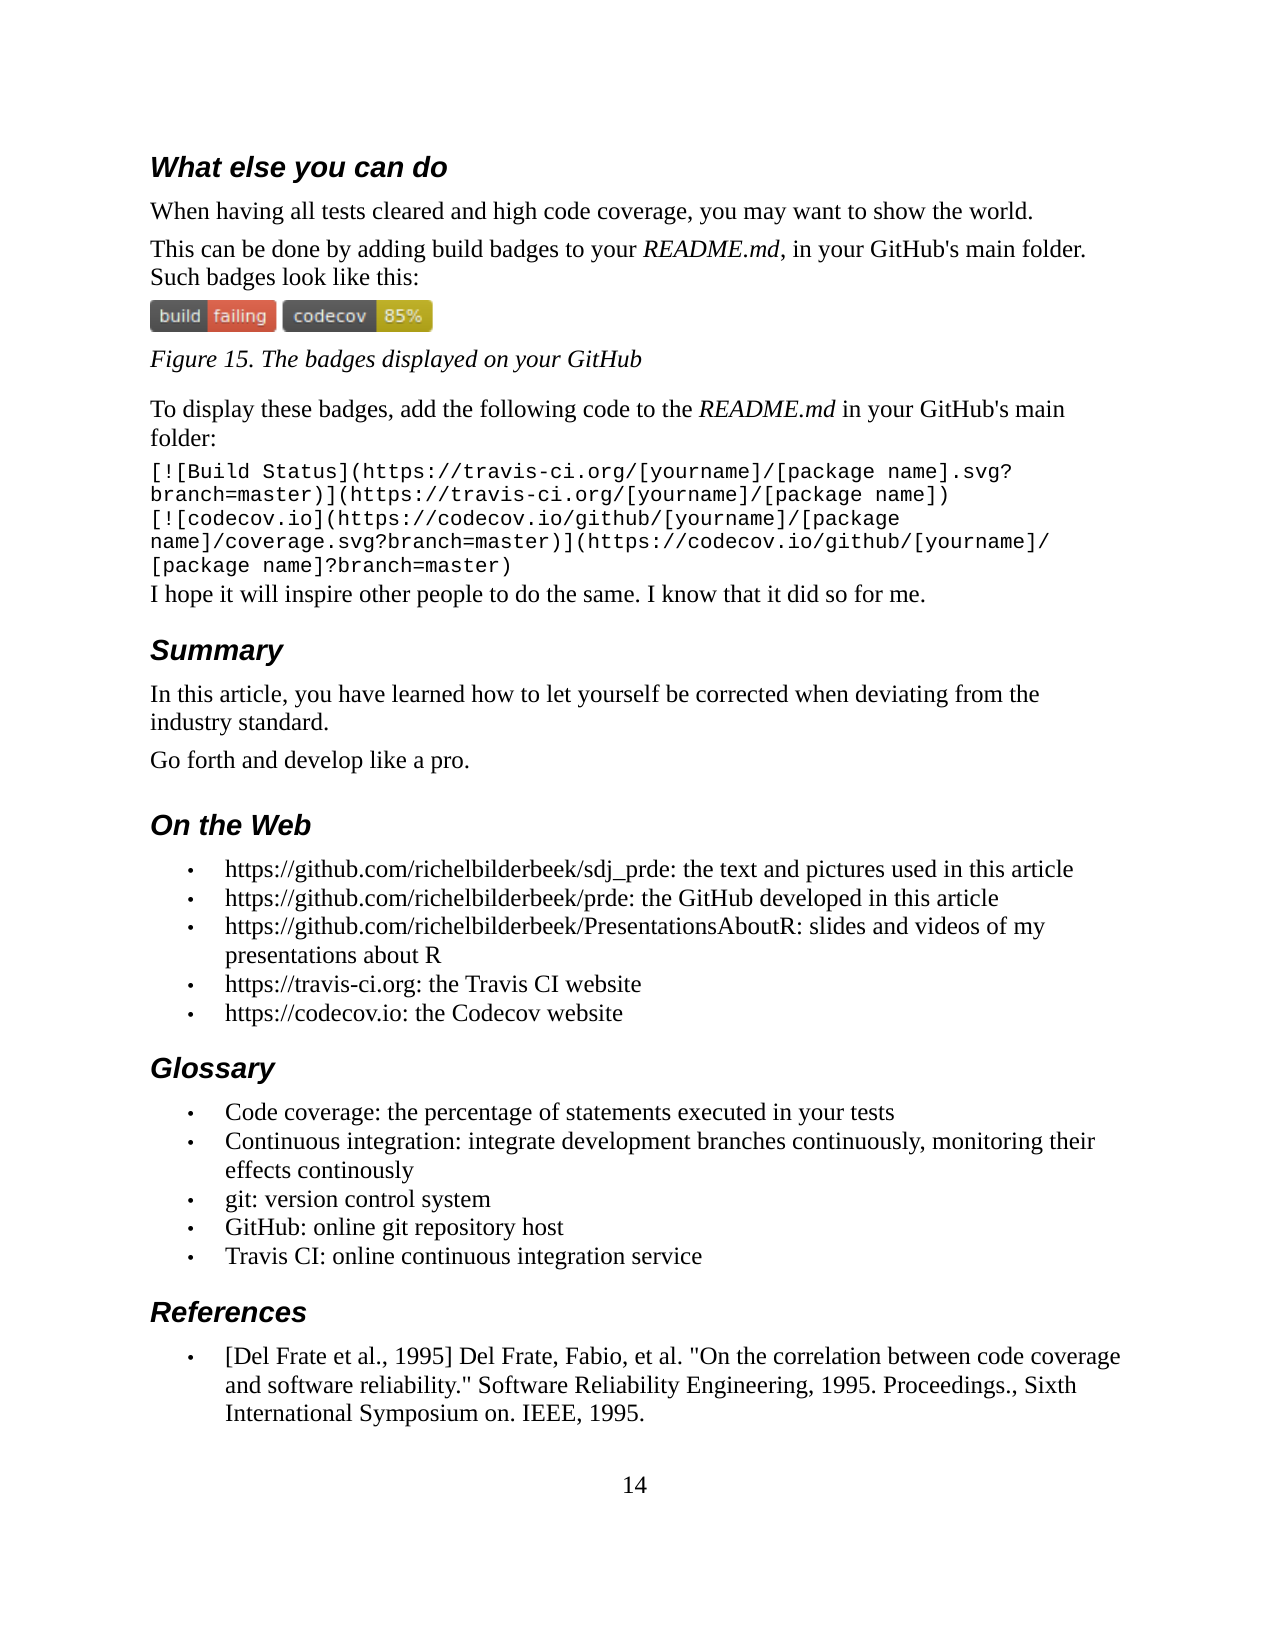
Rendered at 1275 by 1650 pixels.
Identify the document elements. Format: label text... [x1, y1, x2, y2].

subtitle References [150, 1295, 1125, 1328]
text [![codecov.io](https://codecov.io/github/[yourname]/[package name]/coverage.svg?branch=master)](https://codecov.io/github/[yourname]/[package name]?branch=master) [150, 508, 1125, 579]
subtitle Summary [150, 633, 1125, 666]
list [Del Frate et al., 1995] Del Frate, Fabio, et al. "On the correlation between code coverage and software reliability." Software Reliability Engineering, 1995. Proceedings., Sixth International Symposium on. IEEE, 1995. [187, 1341, 1125, 1427]
picture [150, 300, 433, 332]
list https://github.com/richelbilderbeek/PresentationsAboutR: slides and videos of my presentations about R [187, 911, 1125, 969]
list https://travis-ci.org: the Travis CI website [187, 969, 1125, 998]
subtitle On the Web [150, 808, 1125, 841]
list GitHub: online git repository host [187, 1212, 1125, 1241]
text This can be done by adding build badges to your README.md, in your GitHub's main folder. Such badges look like this: [150, 234, 1125, 291]
list git: version control system [187, 1184, 1125, 1212]
list https://codecov.io: the Codecov website [187, 998, 1125, 1026]
list Travis CI: online continuous integration service [187, 1241, 1125, 1270]
subtitle Glossary [150, 1051, 1125, 1085]
text Figure 15. The badges displayed on your GitHub [150, 344, 1125, 373]
text Go forth and develop like a pro. [150, 745, 1125, 774]
text [![Build Status](https://travis-ci.org/[yourname]/[package name].svg?branch=master)](https://travis-ci.org/[yourname]/[package name]) [150, 461, 1125, 508]
list Continuous integration: integrate development branches continuously, monitoring their effects continously [187, 1126, 1125, 1184]
list https://github.com/richelbilderbeek/prde: the GitHub developed in this article [187, 883, 1125, 911]
text To display these badges, add the following code to the README.md in your GitHub's main folder: [150, 394, 1125, 452]
list Code coverage: the percentage of statements executed in your tests [187, 1097, 1125, 1126]
text When having all tests cleared and high code coverage, you may want to show the world. [150, 196, 1125, 225]
list https://github.com/richelbilderbeek/sdj_prde: the text and pictures used in this article [187, 854, 1125, 883]
subtitle What else you can do‭ [150, 150, 1125, 183]
text In this article, you have learned how to let yourself be corrected when deviating from the industry standard. [150, 679, 1125, 736]
text I hope it will inspire other people to do the same. I know that it did so for me. [150, 579, 1125, 608]
